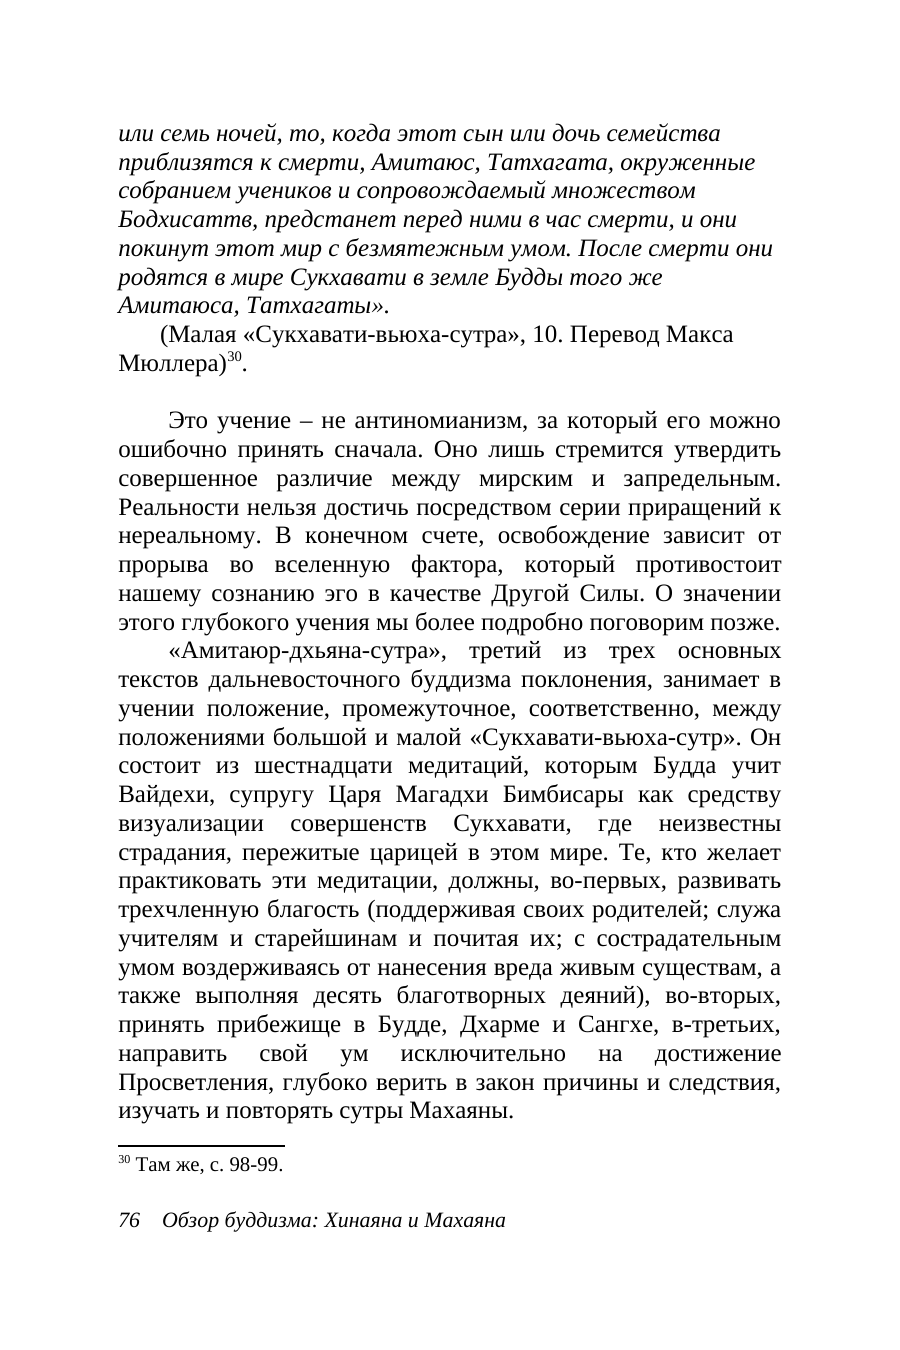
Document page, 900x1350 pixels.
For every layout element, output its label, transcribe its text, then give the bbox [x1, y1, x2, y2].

text Там же, с. 98-99. [118, 1152, 782, 1176]
text или семь ночей, то, когда этот сын или дочь семейства приблизятся к смерти, Амитаюс, Татхагата, окруженные собранием учеников и сопровождаемый множеством Бодхисаттв, предстанет перед ними в час смерти, и они покинут этот мир с безмятежным умом. После смерти они родятся в мире Сукхавати в земле Будды того же Амитаюса, Татхагаты». [118, 118, 782, 319]
text «Амитаюр-дхьяна-сутра», третий из трех основных текстов дальневосточного буддизма поклонения, занимает в учении положение, промежуточное, соответственно, между положениями большой и малой «Сукхавати-вьюха-сутр». Он состоит из шестнадцати медитаций, которым Будда учит Вайдехи, супругу Царя Магадхи Бимбисары как средству визуализации совершенств Сукхавати, где неизвестны страдания, пережитые царицей в этом мире. Те, кто желает практиковать эти медитации, должны, во-первых, развивать трехчленную благость (поддерживая своих родителей; служа учителям и старейшинам и почитая их; с сострадательным умом воздерживаясь от нанесения вреда живым существам, а также выполняя десять благотворных деяний), во-вторых, принять прибежище в Будде, Дхарме и Сангхе, в-третьих, направить свой ум исключительно на достижение Просветления, глубоко верить в закон причины и следствия, изучать и повторять сутры Махаяны. [118, 636, 782, 1124]
text Это учение – не антиномианизм, за который его можно ошибочно принять сначала. Оно лишь стремится утвердить совершенное различие между мирским и запредельным. Реальности нельзя достичь посредством серии приращений к нереальному. В конечном счете, освобождение зависит от прорыва во вселенную фактора, который противостоит нашему сознанию эго в качестве Другой Силы. О значении этого глубокого учения мы более подробно поговорим позже. [118, 406, 782, 636]
text (Малая «Сукхавати-вьюха-сутра», 10. Перевод Макса Мюллера). [118, 319, 782, 377]
